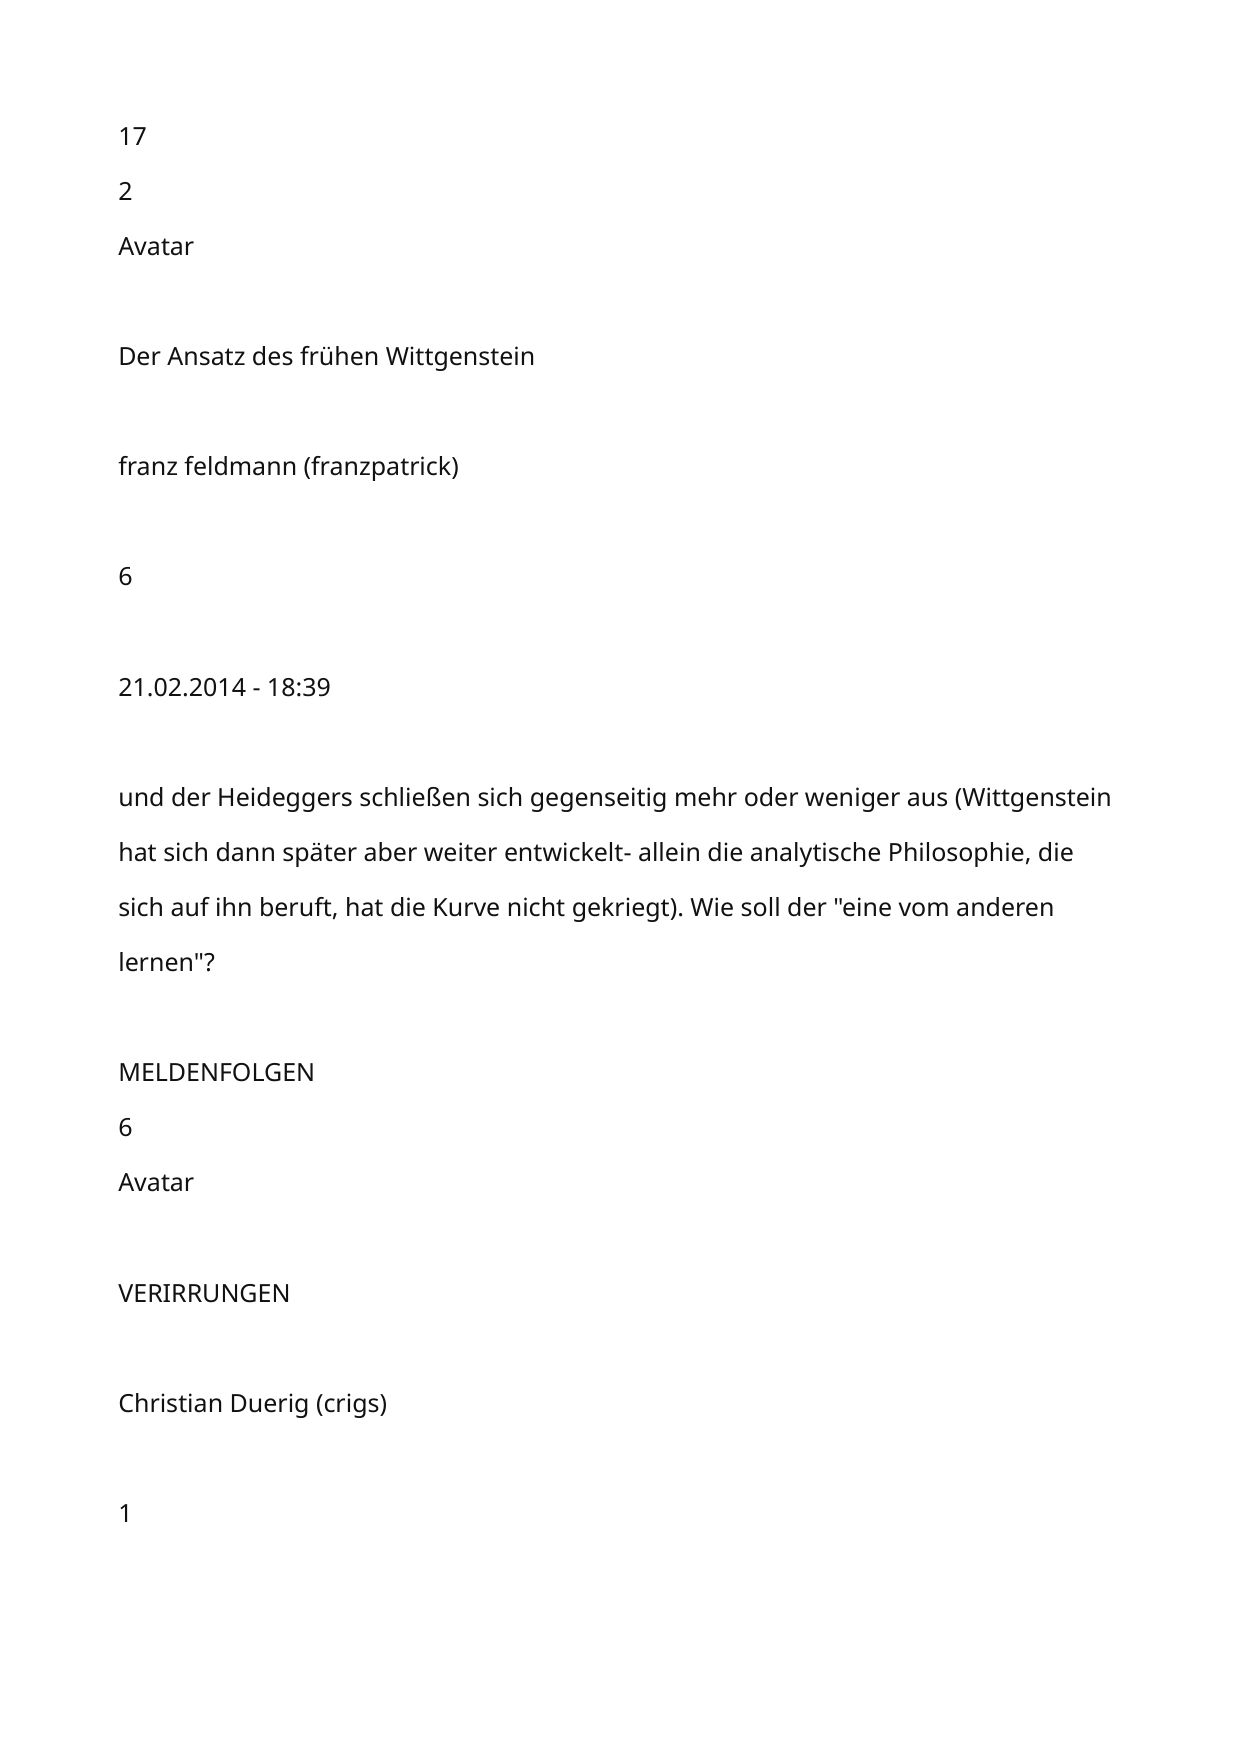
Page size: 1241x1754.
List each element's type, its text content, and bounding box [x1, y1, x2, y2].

text 2 [118, 173, 1122, 207]
text 1 [118, 1496, 1122, 1530]
text Avatar [118, 1165, 1122, 1199]
text Christian Duerig (crigs) [118, 1386, 1122, 1419]
text MELDENFOLGEN [118, 1055, 1122, 1089]
text und der Heideggers schließen sich gegenseitig mehr oder weniger aus (Wittgenstein hat sich dann später aber weiter entwickelt- allein die analytische Philosophie, die sich auf ihn beruft, hat die Kurve nicht gekriegt). Wie soll der "eine vom anderen lernen"? [118, 779, 1122, 979]
text Avatar [118, 228, 1122, 262]
text 6 [118, 559, 1122, 593]
text 17 [118, 118, 1122, 152]
text franz feldmann (franzpatrick) [118, 449, 1122, 483]
text 21.02.2014 - 18:39 [118, 669, 1122, 703]
text Der Ansatz des frühen Wittgenstein [118, 338, 1122, 373]
text VERIRRUNGEN [118, 1275, 1122, 1309]
text 6 [118, 1110, 1122, 1144]
